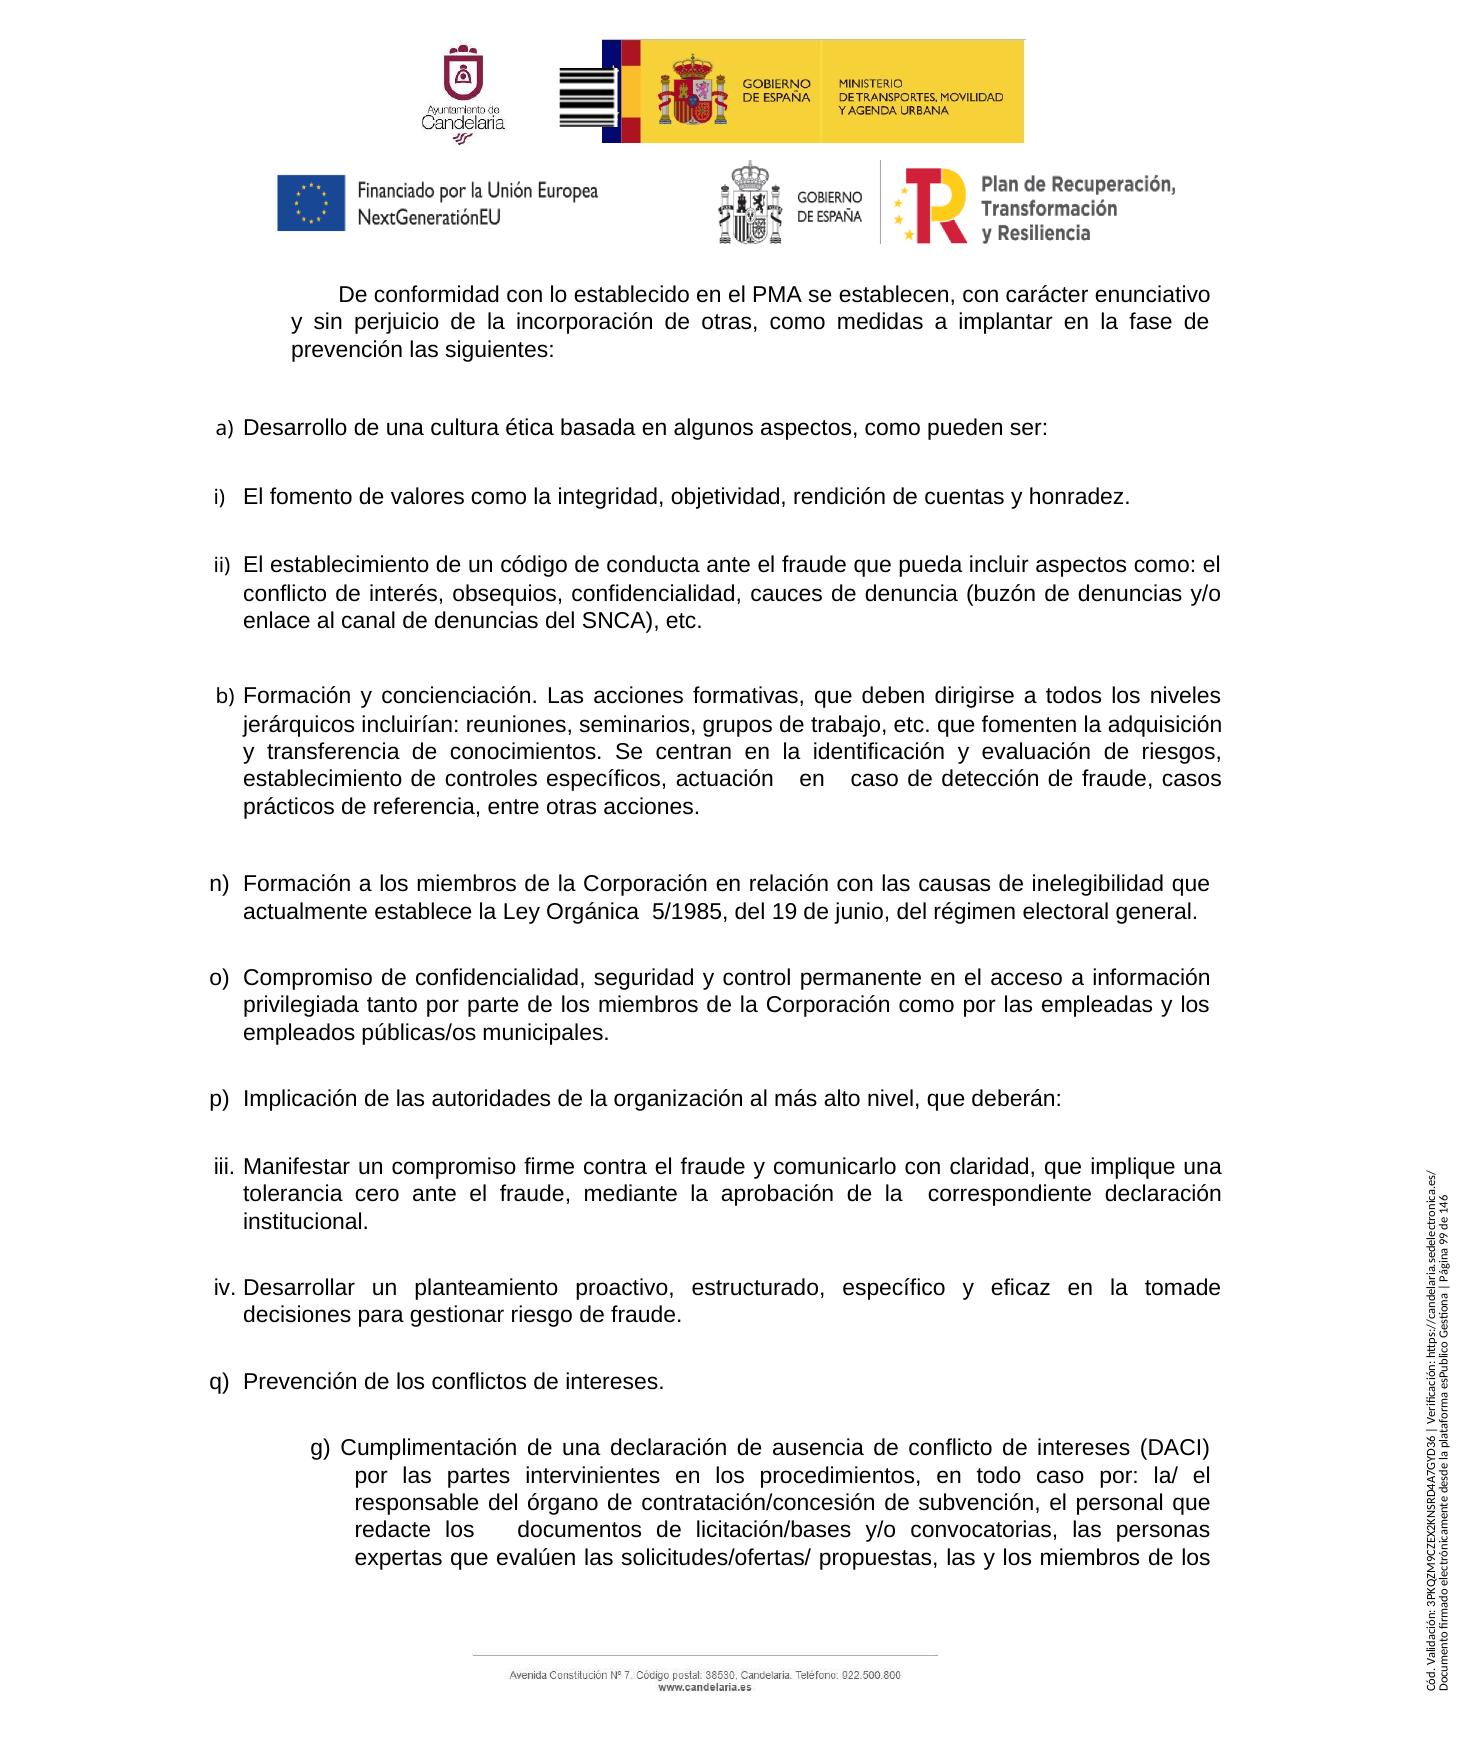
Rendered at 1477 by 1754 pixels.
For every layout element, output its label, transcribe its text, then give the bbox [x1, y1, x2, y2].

list Desarrollo de una cultura ética basada en algunos aspectos, como pueden ser: [215, 413, 1222, 442]
list Prevención de los conflictos de intereses. [209, 1368, 1211, 1394]
list Formación y concienciación. Las acciones formativas, que deben dirigirse a todos los niveles jerárquicos incluirían: reuniones, seminarios, grupos de trabajo, etc. que fomenten la adquisición y transferencia de conocimientos. Se centran en la identificación y evaluación de riesgos, establecimiento de controles específicos, actuación en caso de detección de fraude, casos prácticos de referencia, entre otras acciones. [215, 681, 1222, 819]
list Desarrollar un planteamiento proactivo, estructurado, específico y eficaz en la tomade decisiones para gestionar riesgo de fraude. [213, 1274, 1222, 1328]
text De conformidad con lo establecido en el PMA se establecen, con carácter enunciativo y sin perjuicio de la incorporación de otras, como medidas a implantar en la fase de prevención las siguientes: [291, 281, 1211, 362]
list Formación a los miembros de la Corporación en relación con las causas de inelegibilidad que actualmente establece la Ley Orgánica 5/1985, del 19 de junio, del régimen electoral general. [209, 870, 1211, 924]
list El fomento de valores como la integridad, objetividad, rendición de cuentas y honradez. [213, 482, 1222, 510]
list Manifestar un compromiso firme contra el fraude y comunicarlo con claridad, que implique una tolerancia cero ante el fraude, mediante la aprobación de la correspondiente declaración institucional. [213, 1153, 1222, 1234]
list El establecimiento de un código de conducta ante el fraude que pueda incluir aspectos como: el conflicto de interés, obsequios, confidencialidad, cauces de denuncia (buzón de denuncias y/o enlace al canal de denuncias del SNCA), etc. [213, 550, 1222, 634]
text g) Cumplimentación de una declaración de ausencia de conflicto de intereses (DACI) por las partes intervinientes en los procedimientos, en todo caso por: la/ el responsable del órgano de contratación/concesión de subvención, el personal que redacte los documentos de licitación/bases y/o convocatorias, las personas expertas que evalúen las solicitudes/ofertas/ propuestas, las y los miembros de los [310, 1434, 1211, 1570]
list Implicación de las autoridades de la organización al más alto nivel, que deberán: [209, 1085, 1211, 1112]
list Compromiso de confidencialidad, seguridad y control permanente en el acceso a información privilegiada tanto por parte de los miembros de la Corporación como por las empleadas y los empleados públicas/os municipales. [209, 964, 1211, 1045]
